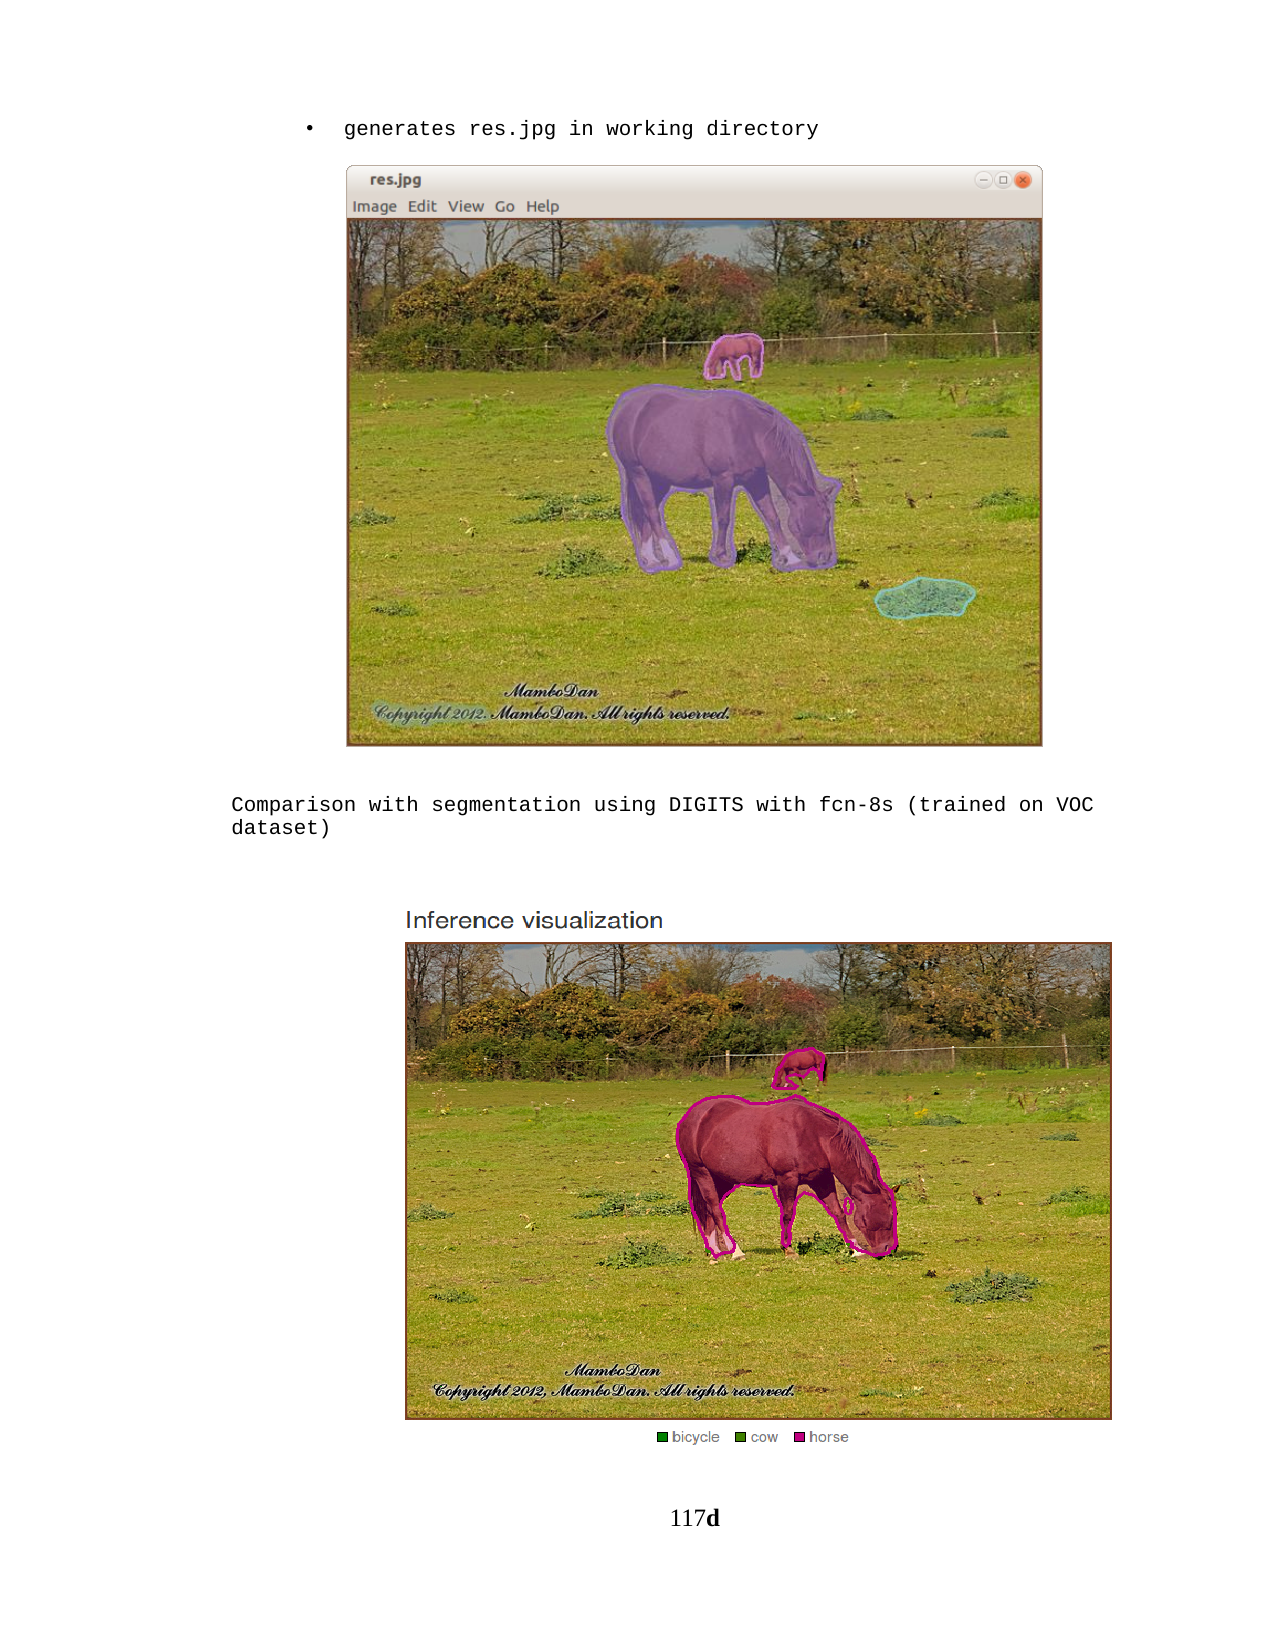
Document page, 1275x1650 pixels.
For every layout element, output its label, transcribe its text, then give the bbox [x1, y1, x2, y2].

picture [346, 165, 1043, 747]
picture [402, 907, 1137, 1446]
list generates res.jpg in working directory [306, 118, 1158, 142]
text Comparison with segmentation using DIGITS with fcn-8s (trained on VOC dataset) [231, 794, 1158, 841]
